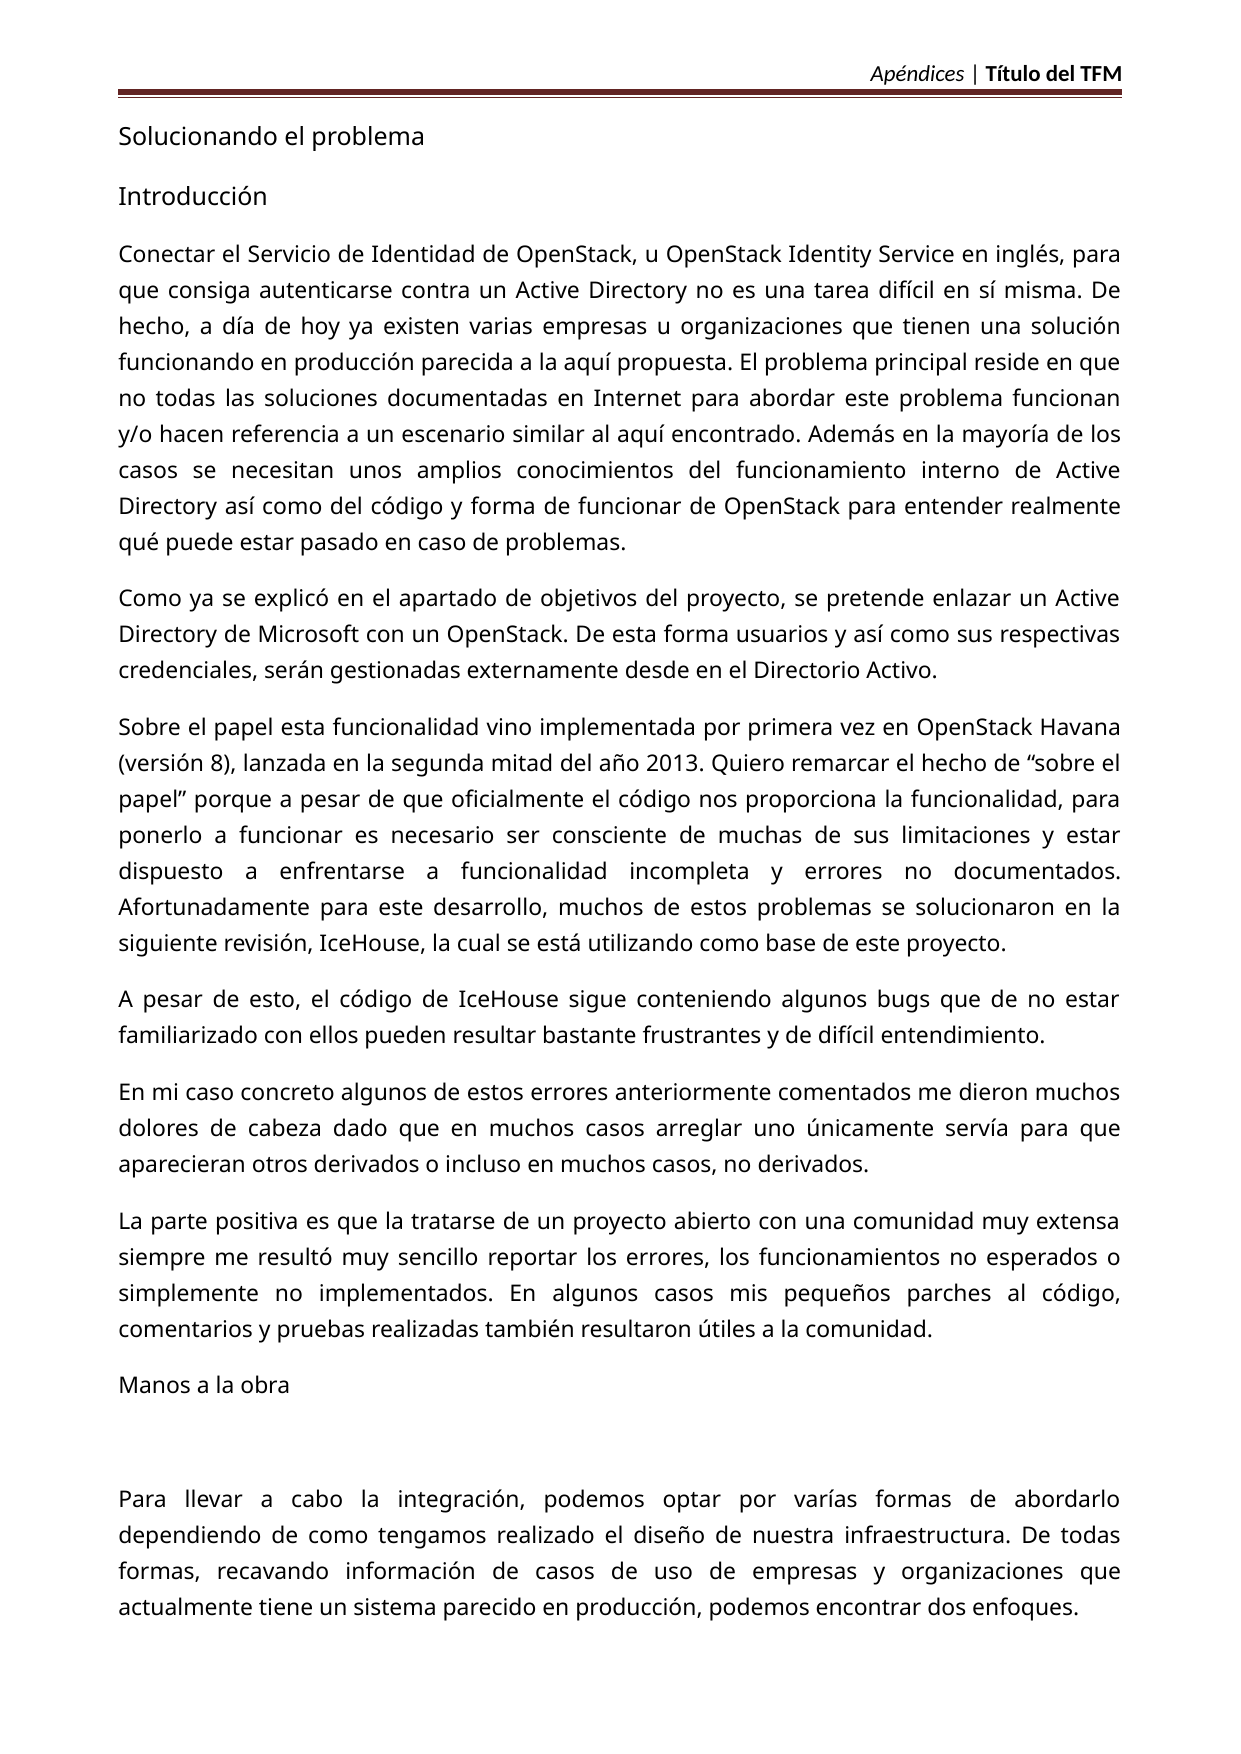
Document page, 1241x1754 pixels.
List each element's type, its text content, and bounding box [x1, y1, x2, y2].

text Solucionando el problema [118, 118, 1122, 152]
text Introducción [118, 178, 1122, 212]
text Sobre el papel esta funcionalidad vino implementada por primera vez en OpenStack Havana (versión 8), lanzada en la segunda mitad del año 2013. Quiero remarcar el hecho de “sobre el papel” porque a pesar de que oficialmente el código nos proporciona la funcionalidad, para ponerlo a funcionar es necesario ser consciente de muchas de sus limitaciones y estar dispuesto a enfrentarse a funcionalidad incompleta y errores no documentados. Afortunadamente para este desarrollo, muchos de estos problemas se solucionaron en la siguiente revisión, IceHouse, la cual se está utilizando como base de este proyecto. [118, 711, 1122, 958]
text La parte positiva es que la tratarse de un proyecto abierto con una comunidad muy extensa siempre me resultó muy sencillo reportar los errores, los funcionamientos no esperados o simplemente no implementados. En algunos casos mis pequeños parches al código, comentarios y pruebas realizadas también resultaron útiles a la comunidad. [118, 1205, 1122, 1344]
text Para llevar a cabo la integración, podemos optar por varías formas de abordarlo dependiendo de como tengamos realizado el diseño de nuestra infraestructura. De todas formas, recavando información de casos de uso de empresas y organizaciones que actualmente tiene un sistema parecido en producción, podemos encontrar dos enfoques. [118, 1483, 1122, 1622]
text A pesar de esto, el código de IceHouse sigue conteniendo algunos bugs que de no estar familiarizado con ellos pueden resultar bastante frustrantes y de difícil entendimiento. [118, 983, 1122, 1051]
text En mi caso concreto algunos de estos errores anteriormente comentados me dieron muchos dolores de cabeza dado que en muchos casos arreglar uno únicamente servía para que aparecieran otros derivados o incluso en muchos casos, no derivados. [118, 1076, 1122, 1179]
text Manos a la obra [118, 1369, 1122, 1401]
text Conectar el Servicio de Identidad de OpenStack, u OpenStack Identity Service en inglés, para que consiga autenticarse contra un Active Directory no es una tarea difícil en sí misma. De hecho, a día de hoy ya existen varias empresas u organizaciones que tienen una solución funcionando en producción parecida a la aquí propuesta. El problema principal reside en que no todas las soluciones documentadas en Internet para abordar este problema funcionan y/o hacen referencia a un escenario similar al aquí encontrado. Además en la mayoría de los casos se necesitan unos amplios conocimientos del funcionamiento interno de Active Directory así como del código y forma de funcionar de OpenStack para entender realmente qué puede estar pasado en caso de problemas. [118, 238, 1122, 557]
text Como ya se explicó en el apartado de objetivos del proyecto, se pretende enlazar un Active Directory de Microsoft con un OpenStack. De esta forma usuarios y así como sus respectivas credenciales, serán gestionadas externamente desde en el Directorio Activo. [118, 582, 1122, 686]
